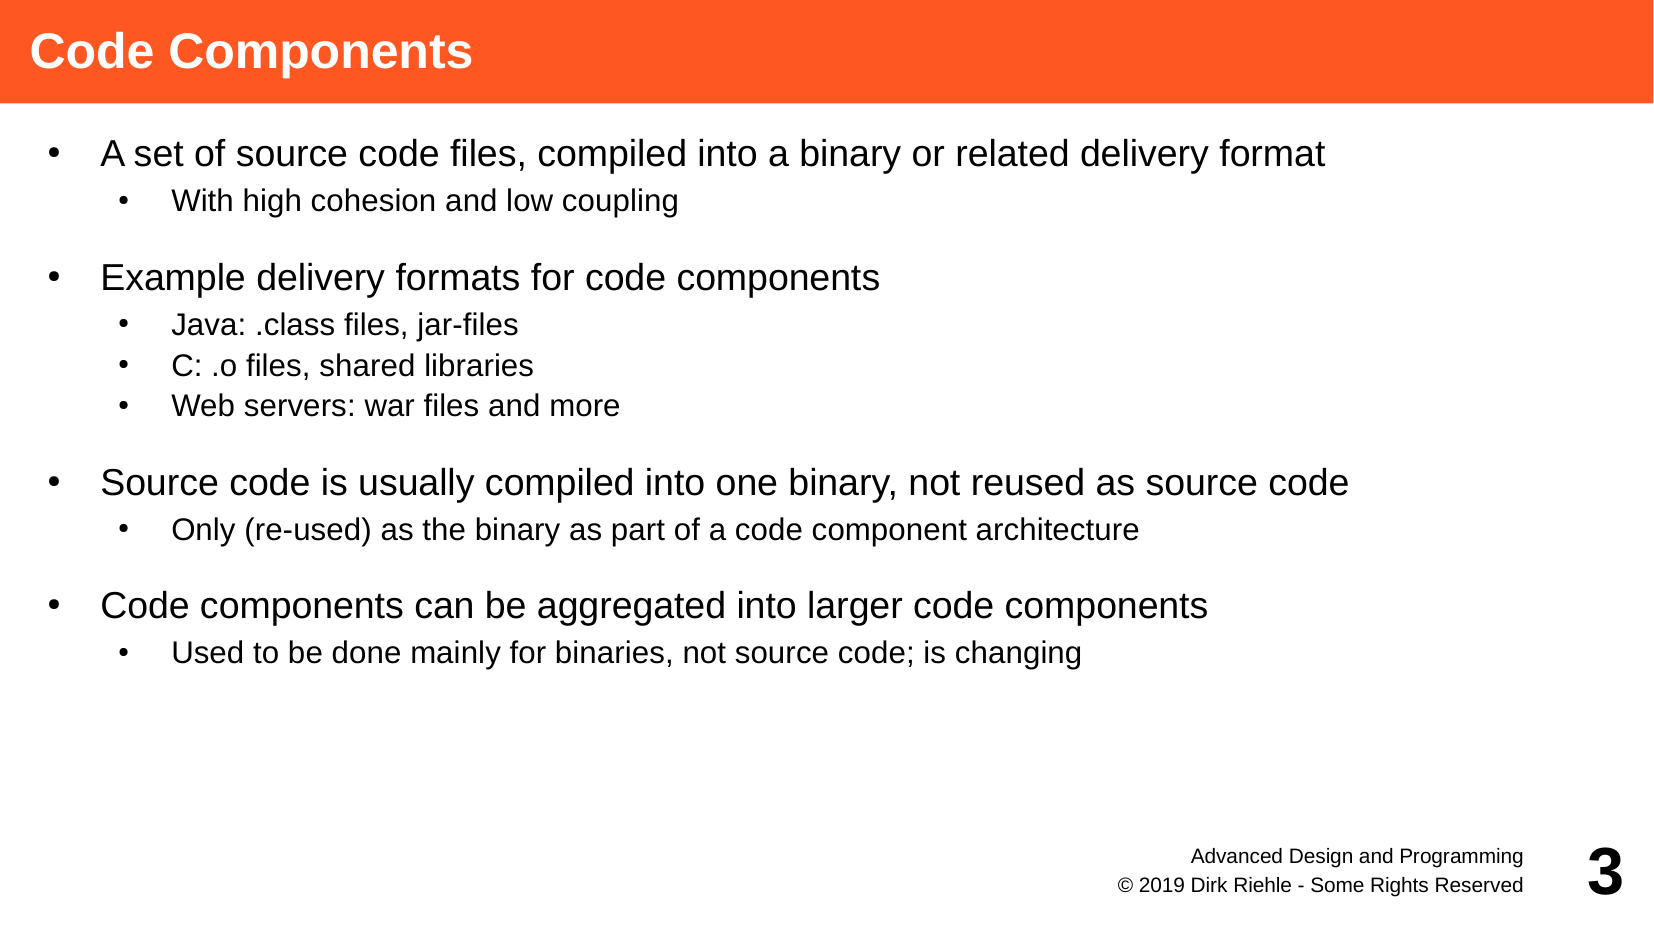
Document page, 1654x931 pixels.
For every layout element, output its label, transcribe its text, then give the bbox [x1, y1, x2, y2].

list A set of source code files, compiled into a binary or related delivery format With high cohesion and low coupling Example delivery formats for code components Java: .class files, jar-files C: .o files, shared libraries Web servers: war files and more Source code is usually compiled into one binary, not reused as source code Only (re-used) as the binary as part of a code component architecture Code components can be aggregated into larger code components Used to be done mainly for binaries, not source code; is changing [29, 132, 1625, 813]
title Code Components [0, 0, 1654, 104]
